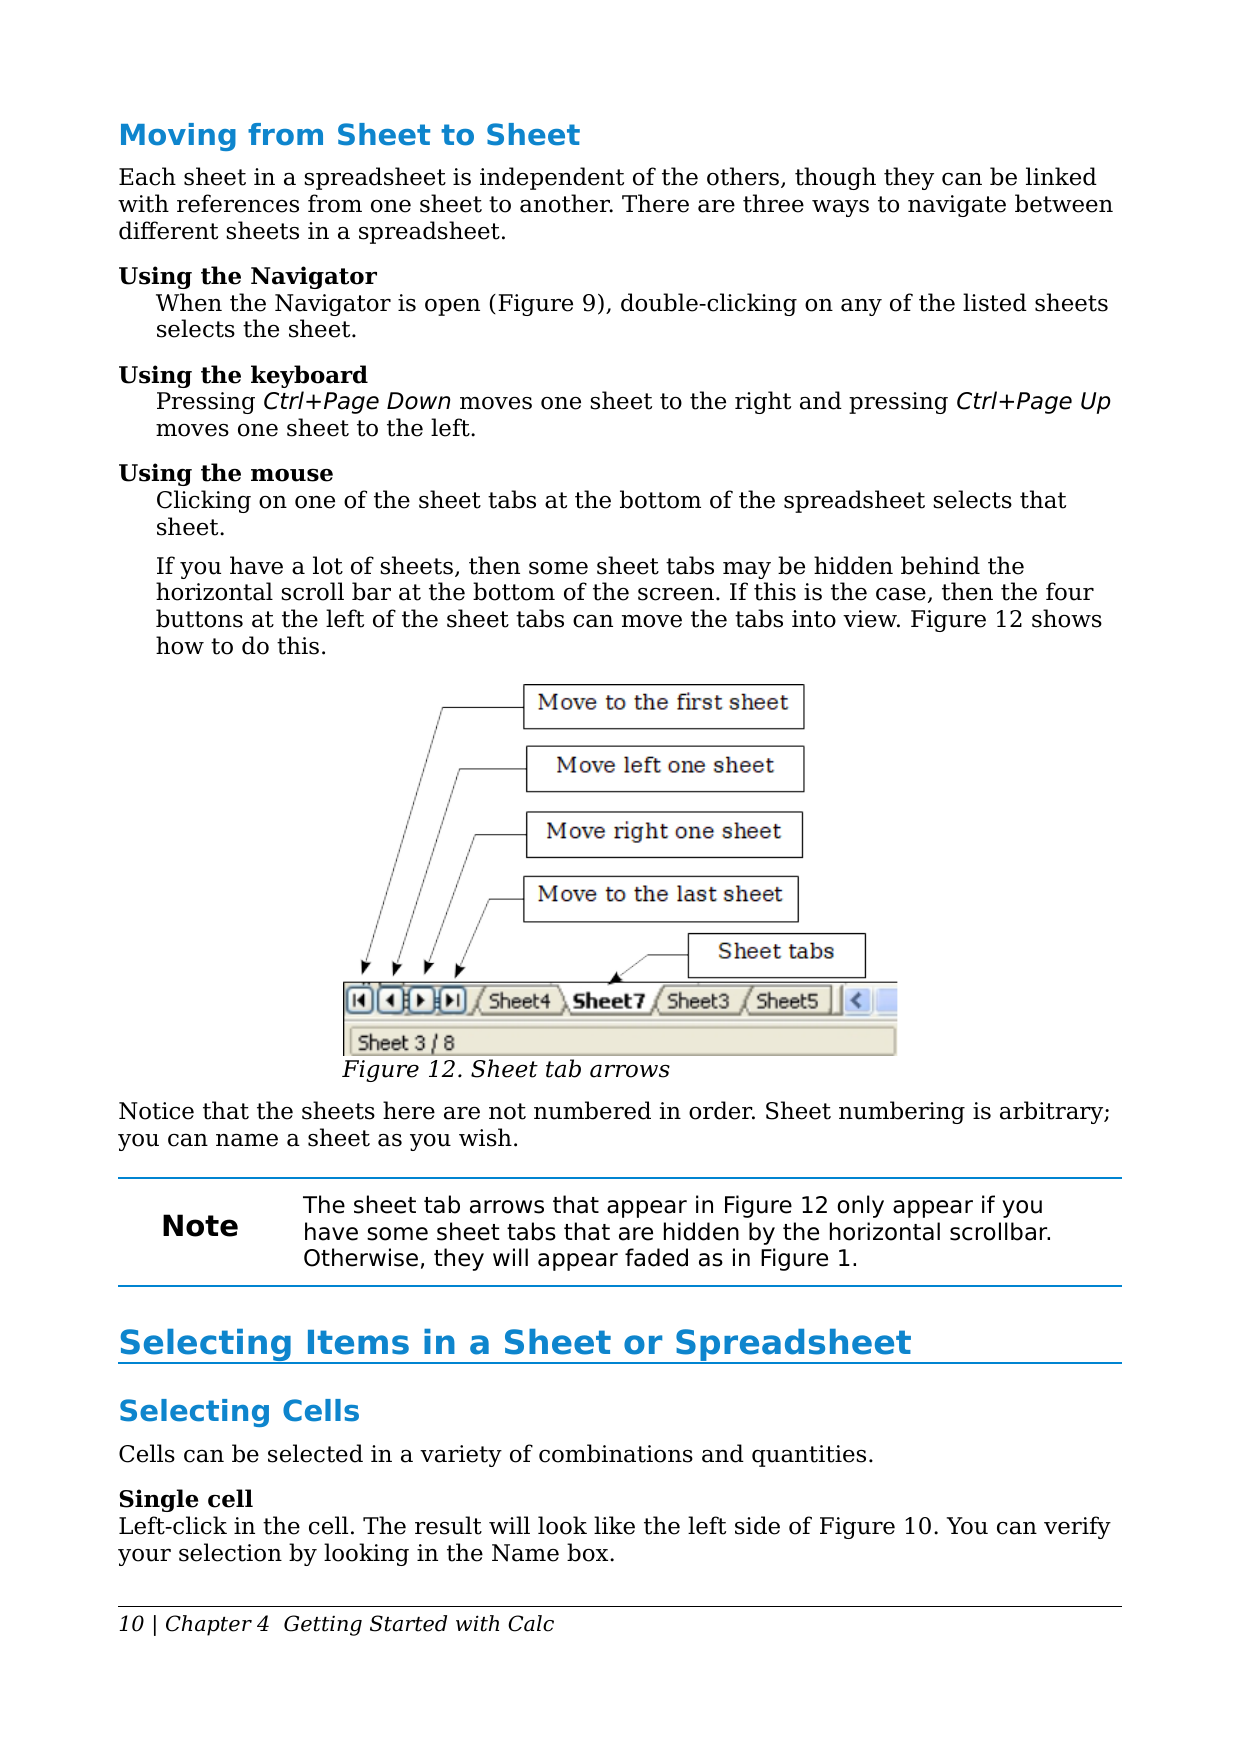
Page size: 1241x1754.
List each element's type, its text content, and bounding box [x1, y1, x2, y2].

text Using the keyboard [118, 362, 1122, 388]
text Single cell [118, 1486, 1122, 1513]
text Left-click in the cell. The result will look like the left side of Figure 10. You can verify your selection by looking in the Name box. [118, 1513, 1122, 1566]
subtitle Selecting Items in a Sheet or Spreadsheet [118, 1323, 1122, 1362]
table_header The sheet tab arrows that appear in Figure 12 only appear if you have some sheet tabs that are hidden by the horizontal scrollbar. Otherwise, they will appear faded as in Figure 1. [281, 1179, 1122, 1285]
subtitle Moving from Sheet to Sheet [118, 118, 1122, 152]
text Cells can be selected in a variety of combinations and quantities. [118, 1441, 1122, 1468]
table_header Note [118, 1179, 281, 1285]
text Notice that the sheets here are not numbered in order. Sheet numbering is arbitrary; you can name a sheet as you wish. [118, 1098, 1122, 1152]
text Using the mouse [118, 460, 1122, 487]
text If you have a lot of sheets, then some sheet tabs may be hidden behind the horizontal scroll bar at the bottom of the screen. If this is the case, then the four buttons at the left of the sheet tabs can move the tabs into view. Figure 12 shows how to do this. [156, 553, 1122, 659]
subtitle Selecting Cells [118, 1395, 1122, 1429]
text When the Navigator is open (Figure 9), double-clicking on any of the listed sheets selects the sheet. [156, 290, 1122, 343]
text Each sheet in a spreadsheet is independent of the others, though they can be linked with references from one sheet to another. There are three ways to navigate between different sheets in a spreadsheet. [118, 164, 1122, 244]
picture [343, 684, 898, 1056]
text Clicking on one of the sheet tabs at the bottom of the spreadsheet selects that sheet. [156, 487, 1122, 540]
text Using the Navigator [118, 263, 1122, 290]
text Figure 12. Sheet tab arrows [342, 1056, 898, 1083]
text Pressing Ctrl+Page Down moves one sheet to the right and pressing Ctrl+Page Up moves one sheet to the left. [156, 388, 1122, 442]
